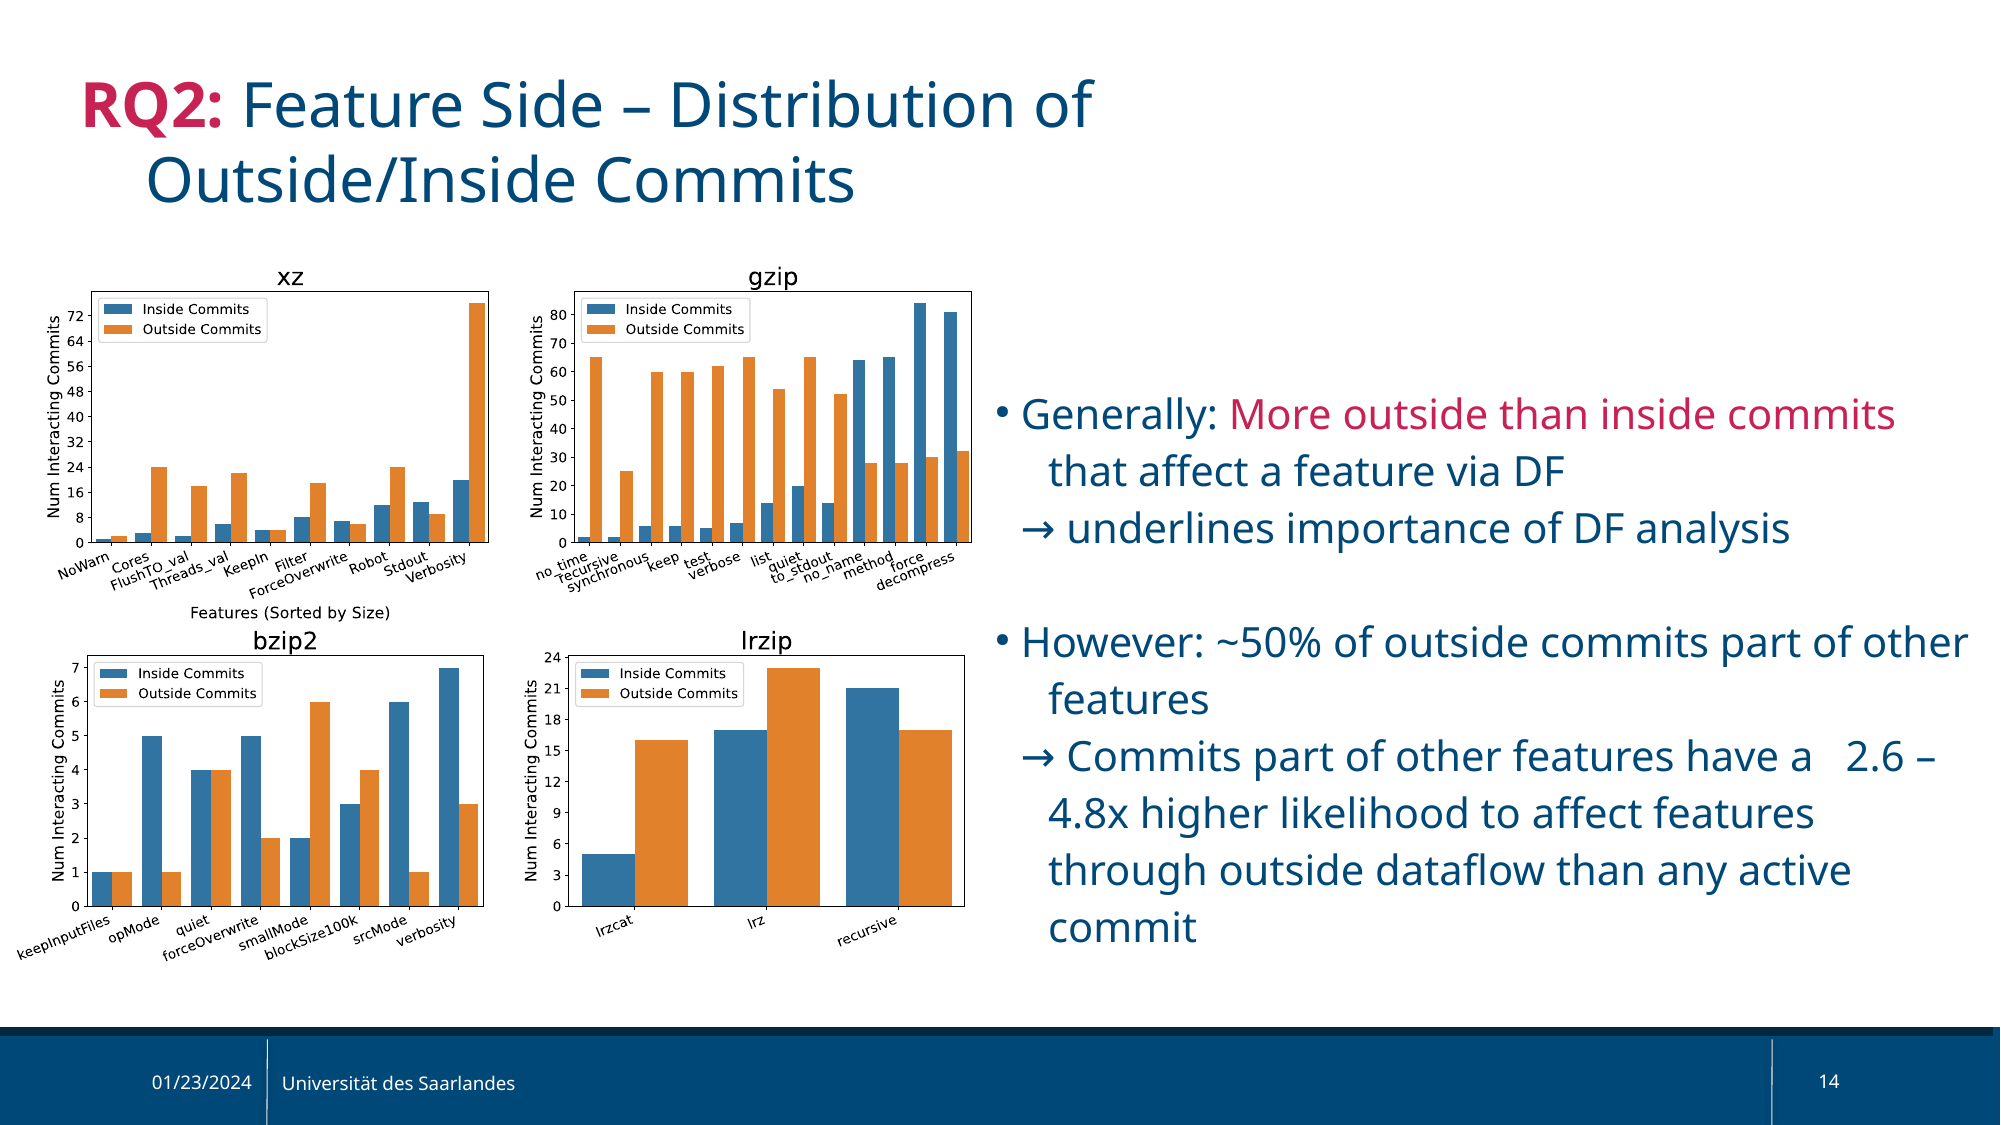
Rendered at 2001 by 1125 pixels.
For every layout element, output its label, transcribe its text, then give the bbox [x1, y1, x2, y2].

text_box Generally: More outside than inside commits that affect a feature via DF → underlines importance of DF analysis However: ~50% of outside commits part of other features → Commits part of other features have a 2.6 – 4.8x higher likelihood to affect features through outside dataflow than any active commit [980, 377, 1985, 926]
list RQ2: Feature Side – Distribution of Outside/Inside Commits [65, 57, 1595, 170]
text_box 01/23/2024 [65, 1054, 266, 1113]
text_box Universität des Saarlandes [266, 1052, 1741, 1113]
list [60, 178, 1655, 886]
text_box [1803, 1052, 2000, 1113]
picture [12, 258, 976, 993]
